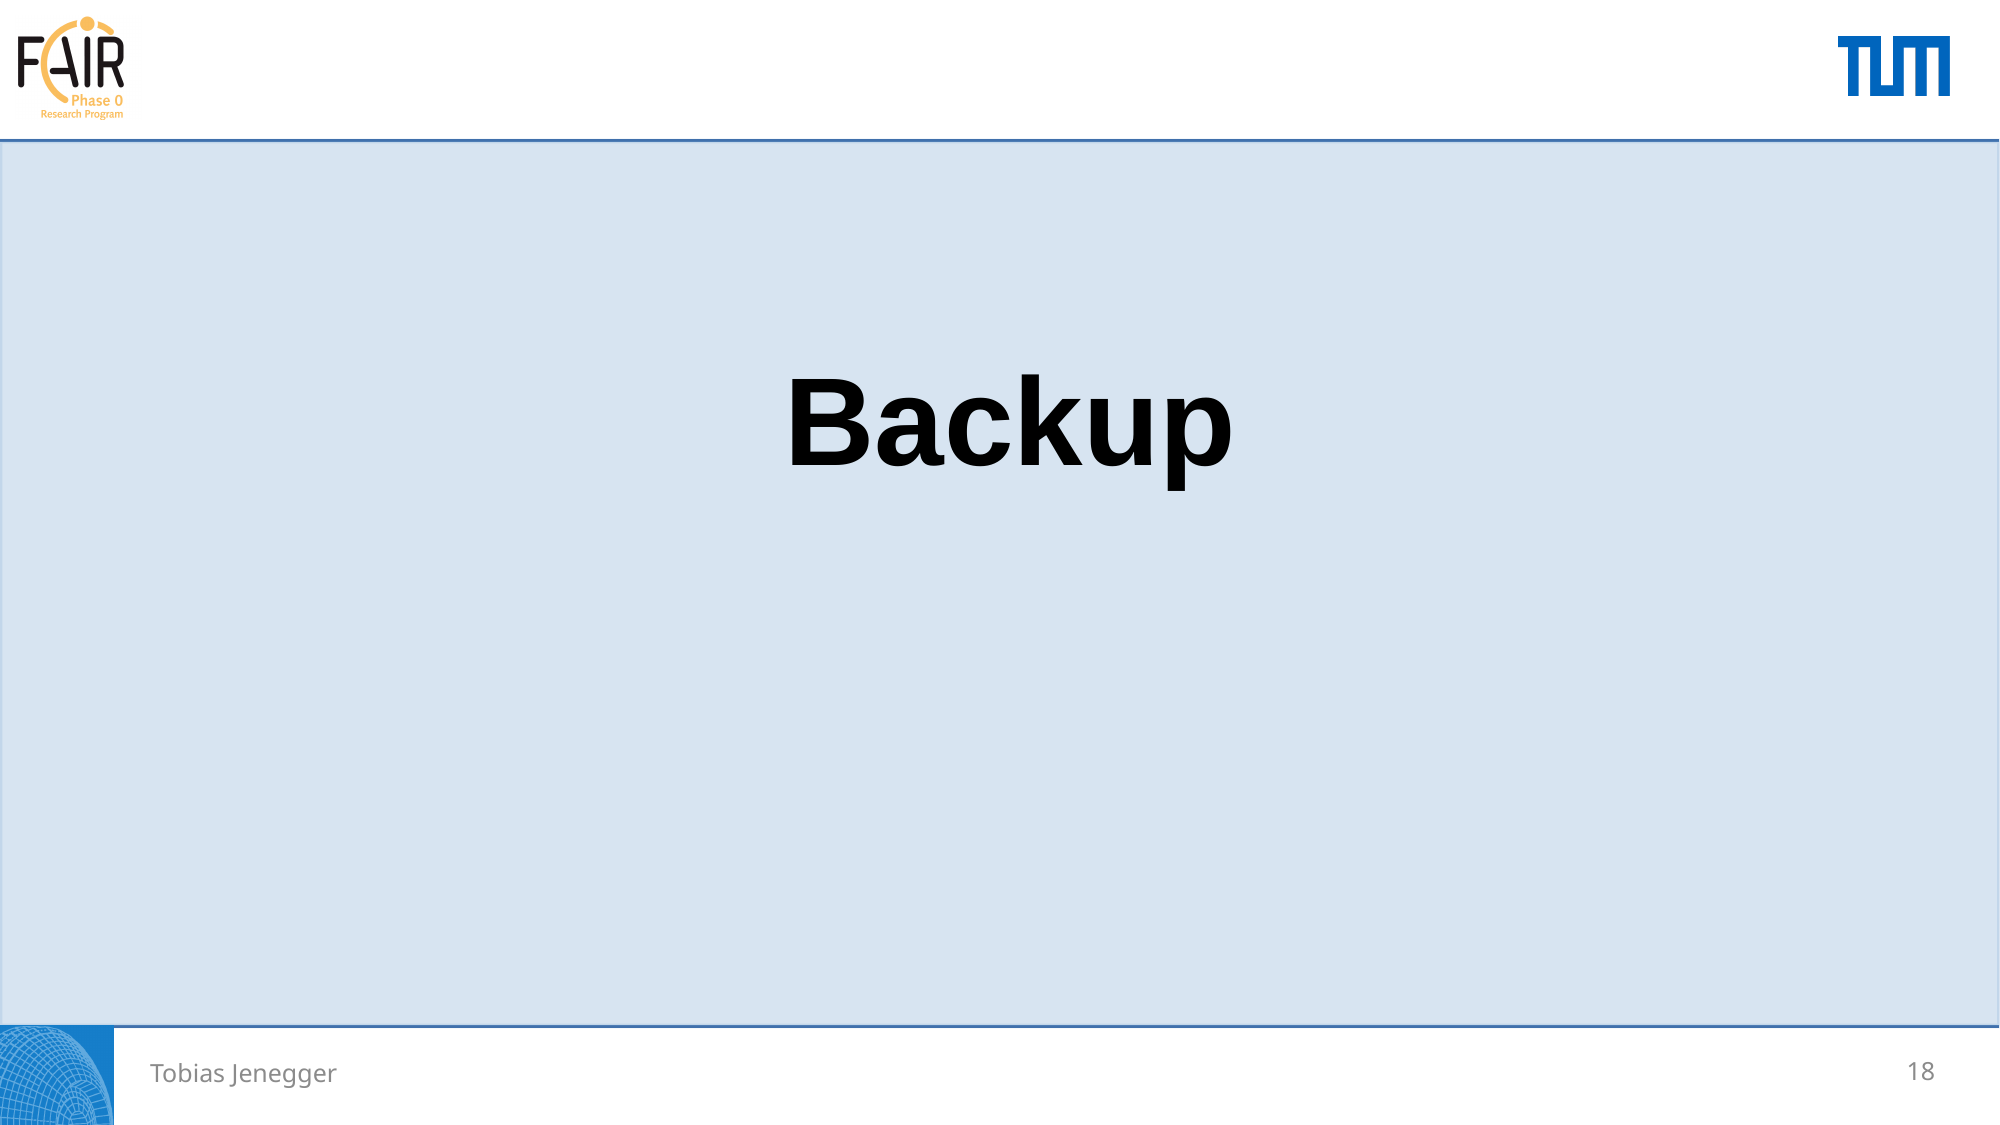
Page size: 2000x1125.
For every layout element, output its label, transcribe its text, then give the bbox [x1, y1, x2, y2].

picture [15, 15, 142, 120]
picture [0, 1025, 114, 1125]
picture [1838, 36, 1950, 96]
text_box Backup [210, 345, 1846, 500]
